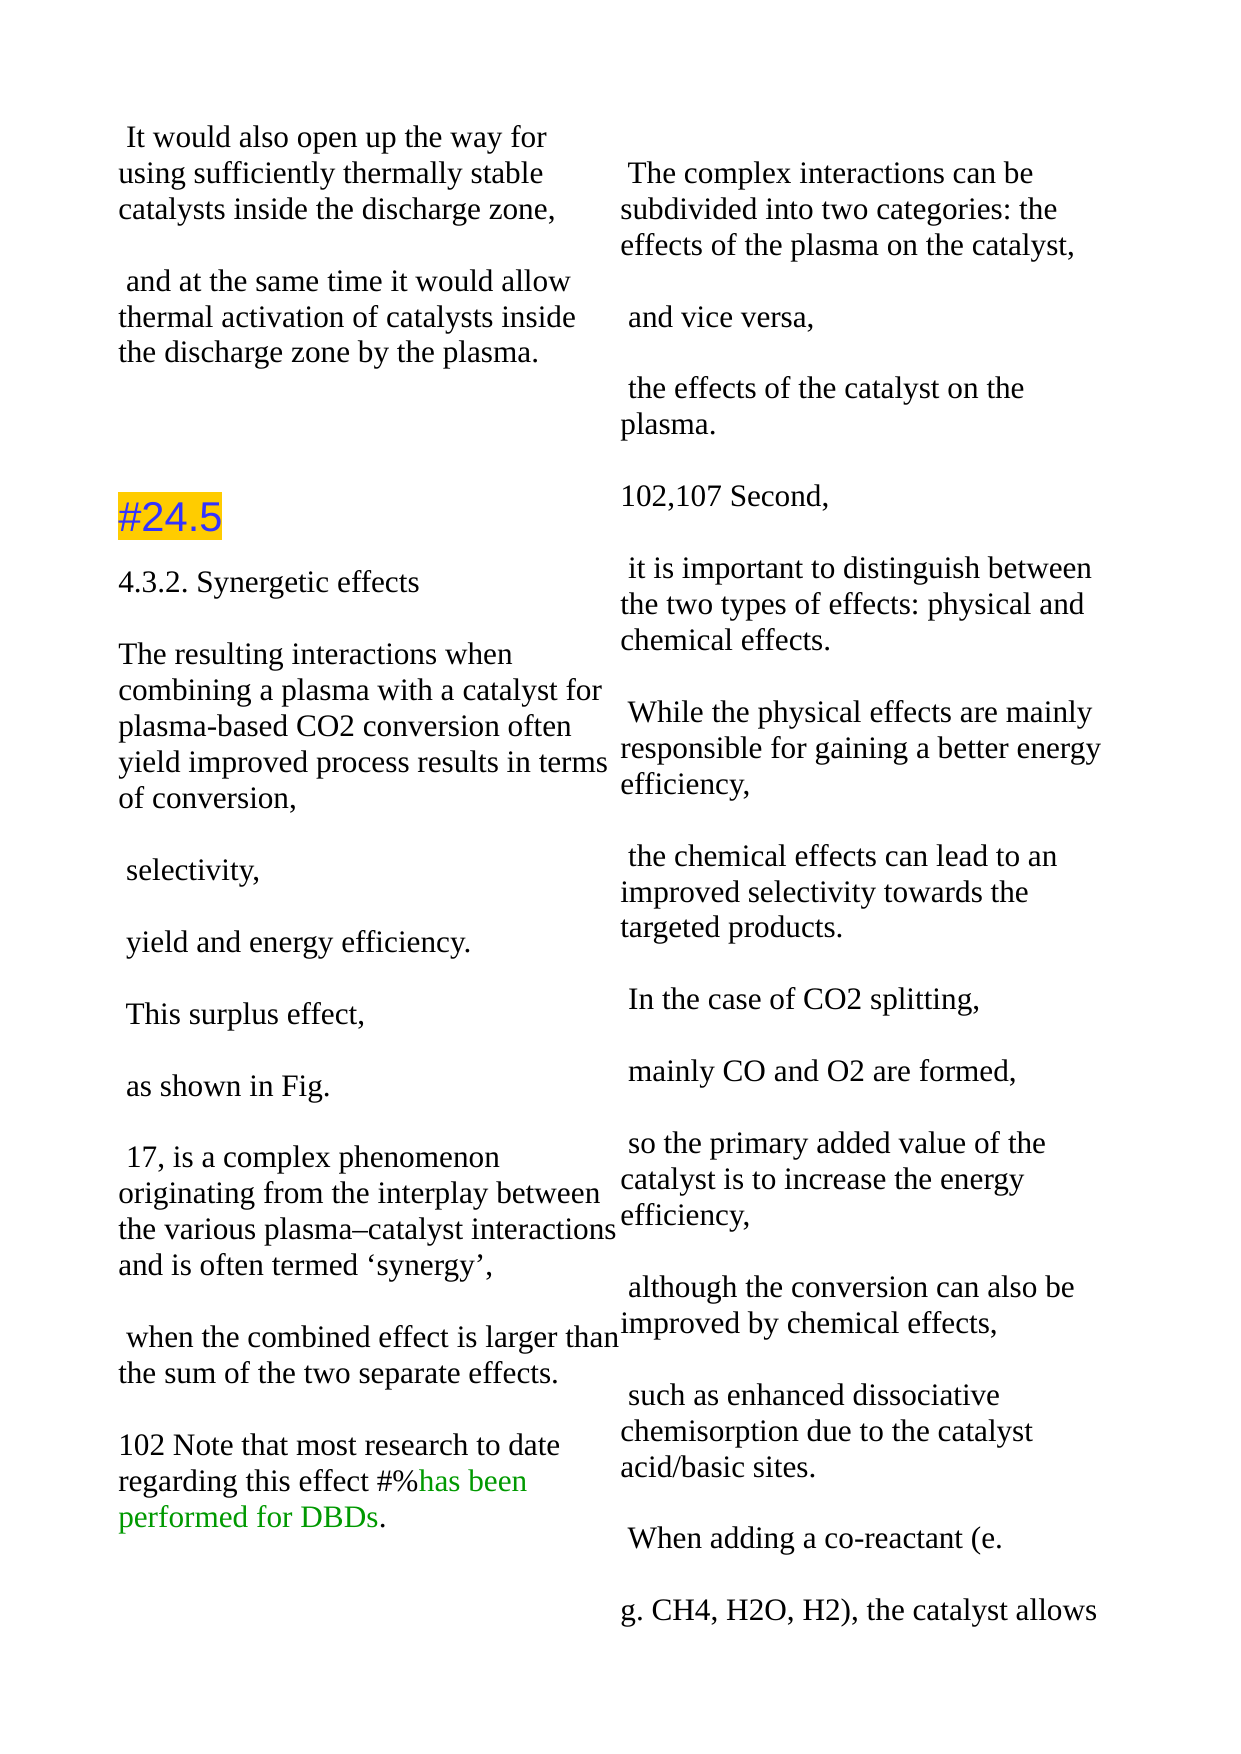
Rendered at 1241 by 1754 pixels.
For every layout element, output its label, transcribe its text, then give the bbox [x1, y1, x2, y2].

text mainly CO and O2 are formed, [620, 1052, 1122, 1088]
text and at the same time it would allow thermal activation of catalysts inside the discharge zone by the plasma. [118, 262, 620, 370]
text selectivity, [118, 851, 620, 887]
text 17, is a complex phenomenon originating from the interplay between the various plasma–catalyst interactions and is often termed ‘synergy’, [118, 1139, 620, 1282]
text when the combined effect is larger than the sum of the two separate effects. [118, 1318, 620, 1390]
text 102,107 Second, [620, 477, 1122, 513]
text g. CH4, H2O, H2), the catalyst allows [620, 1592, 1122, 1627]
text The resulting interactions when combining a plasma with a catalyst for plasma-based CO2 conversion often yield improved process results in terms of conversion, [118, 636, 620, 815]
text the effects of the catalyst on the plasma. [620, 370, 1122, 442]
text as shown in Fig. [118, 1067, 620, 1103]
text It would also open up the way for using sufficiently thermally stable catalysts inside the discharge zone, [118, 118, 620, 226]
text the chemical effects can lead to an improved selectivity towards the targeted products. [620, 837, 1122, 945]
text although the conversion can also be improved by chemical effects, [620, 1268, 1122, 1340]
text The complex interactions can be subdivided into two categories: the effects of the plasma on the catalyst, [620, 154, 1122, 262]
text #24.5 [118, 492, 620, 540]
text and vice versa, [620, 298, 1122, 334]
text While the physical effects are mainly responsible for gaining a better energy efficiency, [620, 693, 1122, 801]
text it is important to distinguish between the two types of effects: physical and chemical effects. [620, 549, 1122, 657]
text such as enhanced dissociative chemisorption due to the catalyst acid/basic sites. [620, 1376, 1122, 1484]
text so the primary added value of the catalyst is to increase the energy efficiency, [620, 1124, 1122, 1232]
text This surplus effect, [118, 995, 620, 1031]
text 102 Note that most research to date regarding this effect #%has been performed for DBDs. [118, 1426, 620, 1534]
text yield and energy efficiency. [118, 923, 620, 959]
text 4.3.2. Synergetic effects [118, 564, 620, 600]
text When adding a co-reactant (e. [620, 1520, 1122, 1556]
text In the case of CO2 splitting, [620, 981, 1122, 1017]
